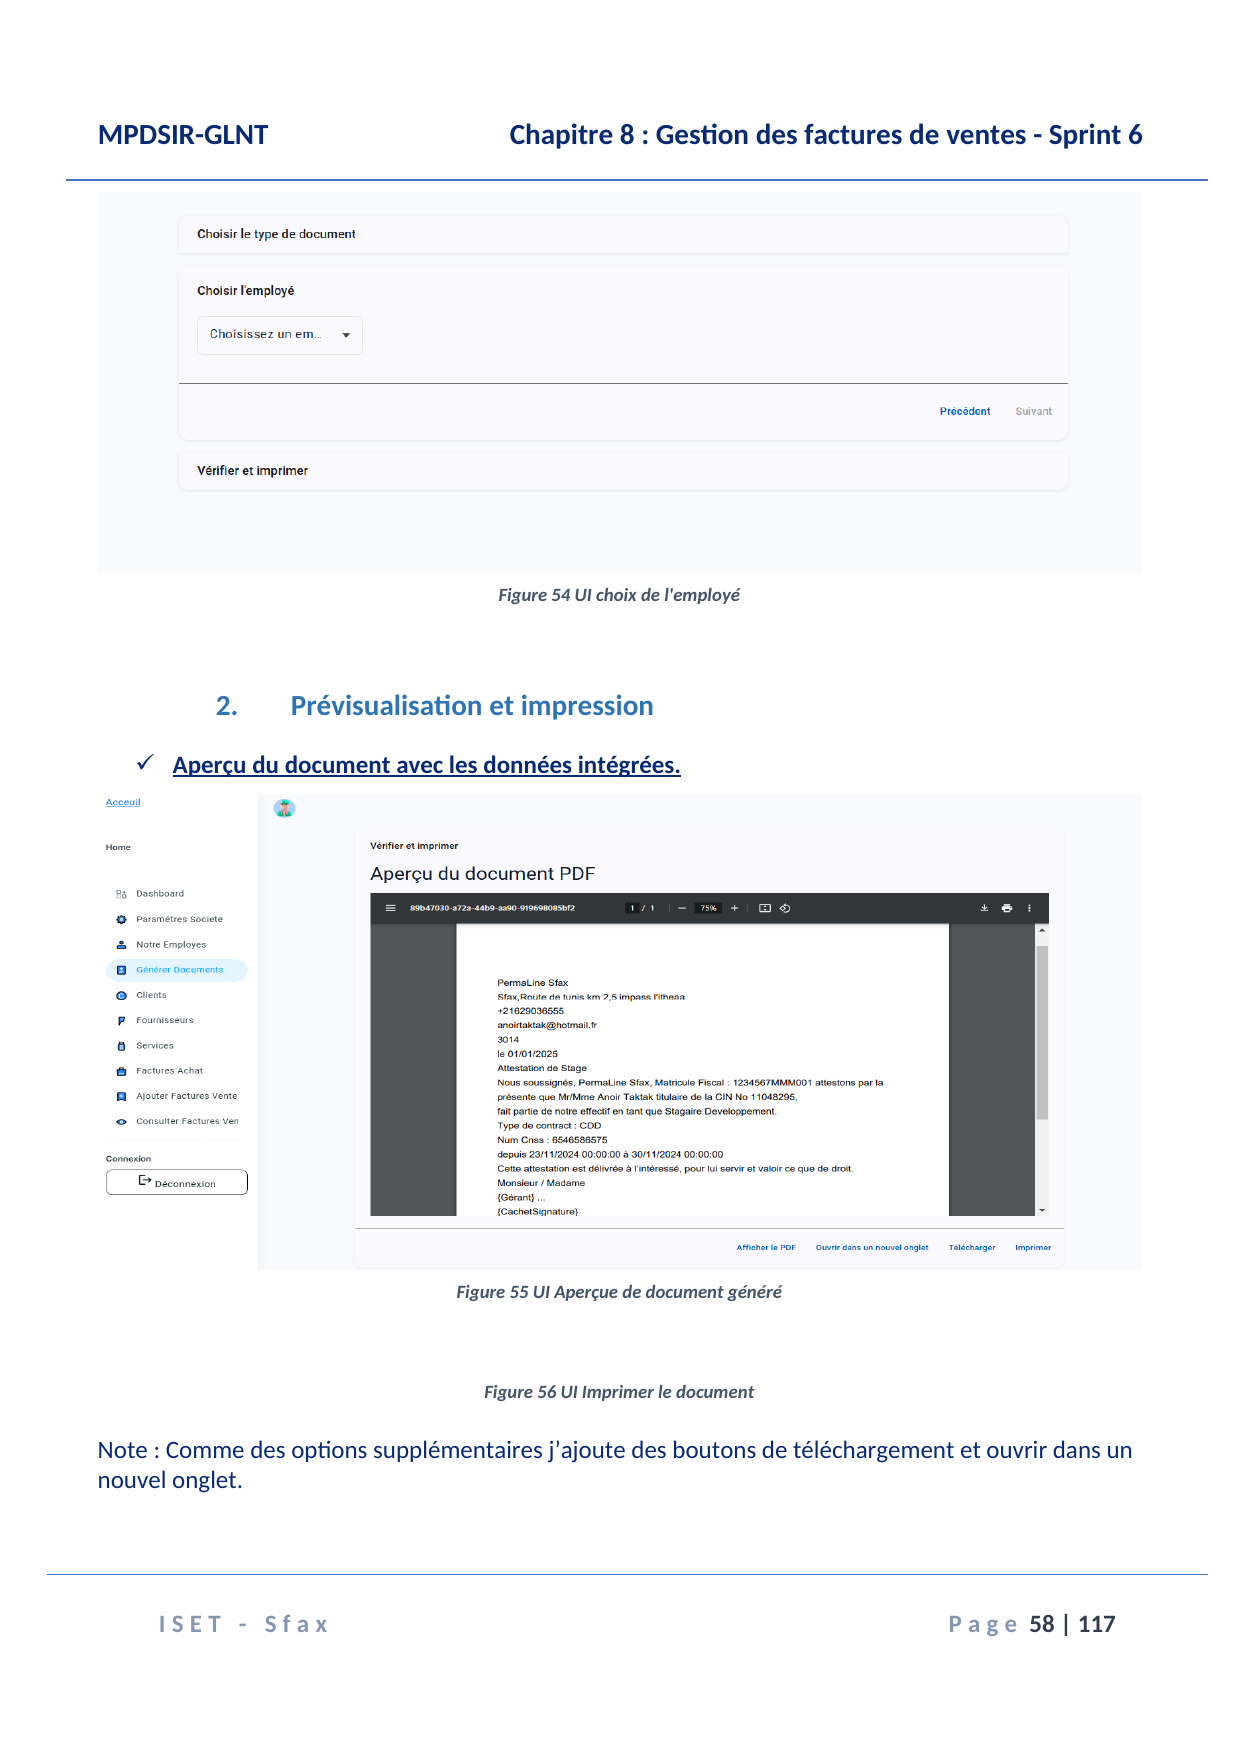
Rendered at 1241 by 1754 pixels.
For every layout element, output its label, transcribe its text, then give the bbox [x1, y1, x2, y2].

text Figure 54 UI choix de l'employé [97, 583, 1143, 606]
text Figure 55 UI Aperçue de document généré [97, 1280, 1143, 1303]
list Aperçu du document avec les données intégrées. [135, 749, 1143, 779]
subtitle Prévisualisation et impression [216, 687, 1143, 723]
text Note : Comme des options supplémentaires j’ajoute des boutons de téléchargement et ouvrir dans un nouvel onglet. [97, 1434, 1143, 1495]
text Figure 56 UI Imprimer le document [97, 1380, 1143, 1403]
